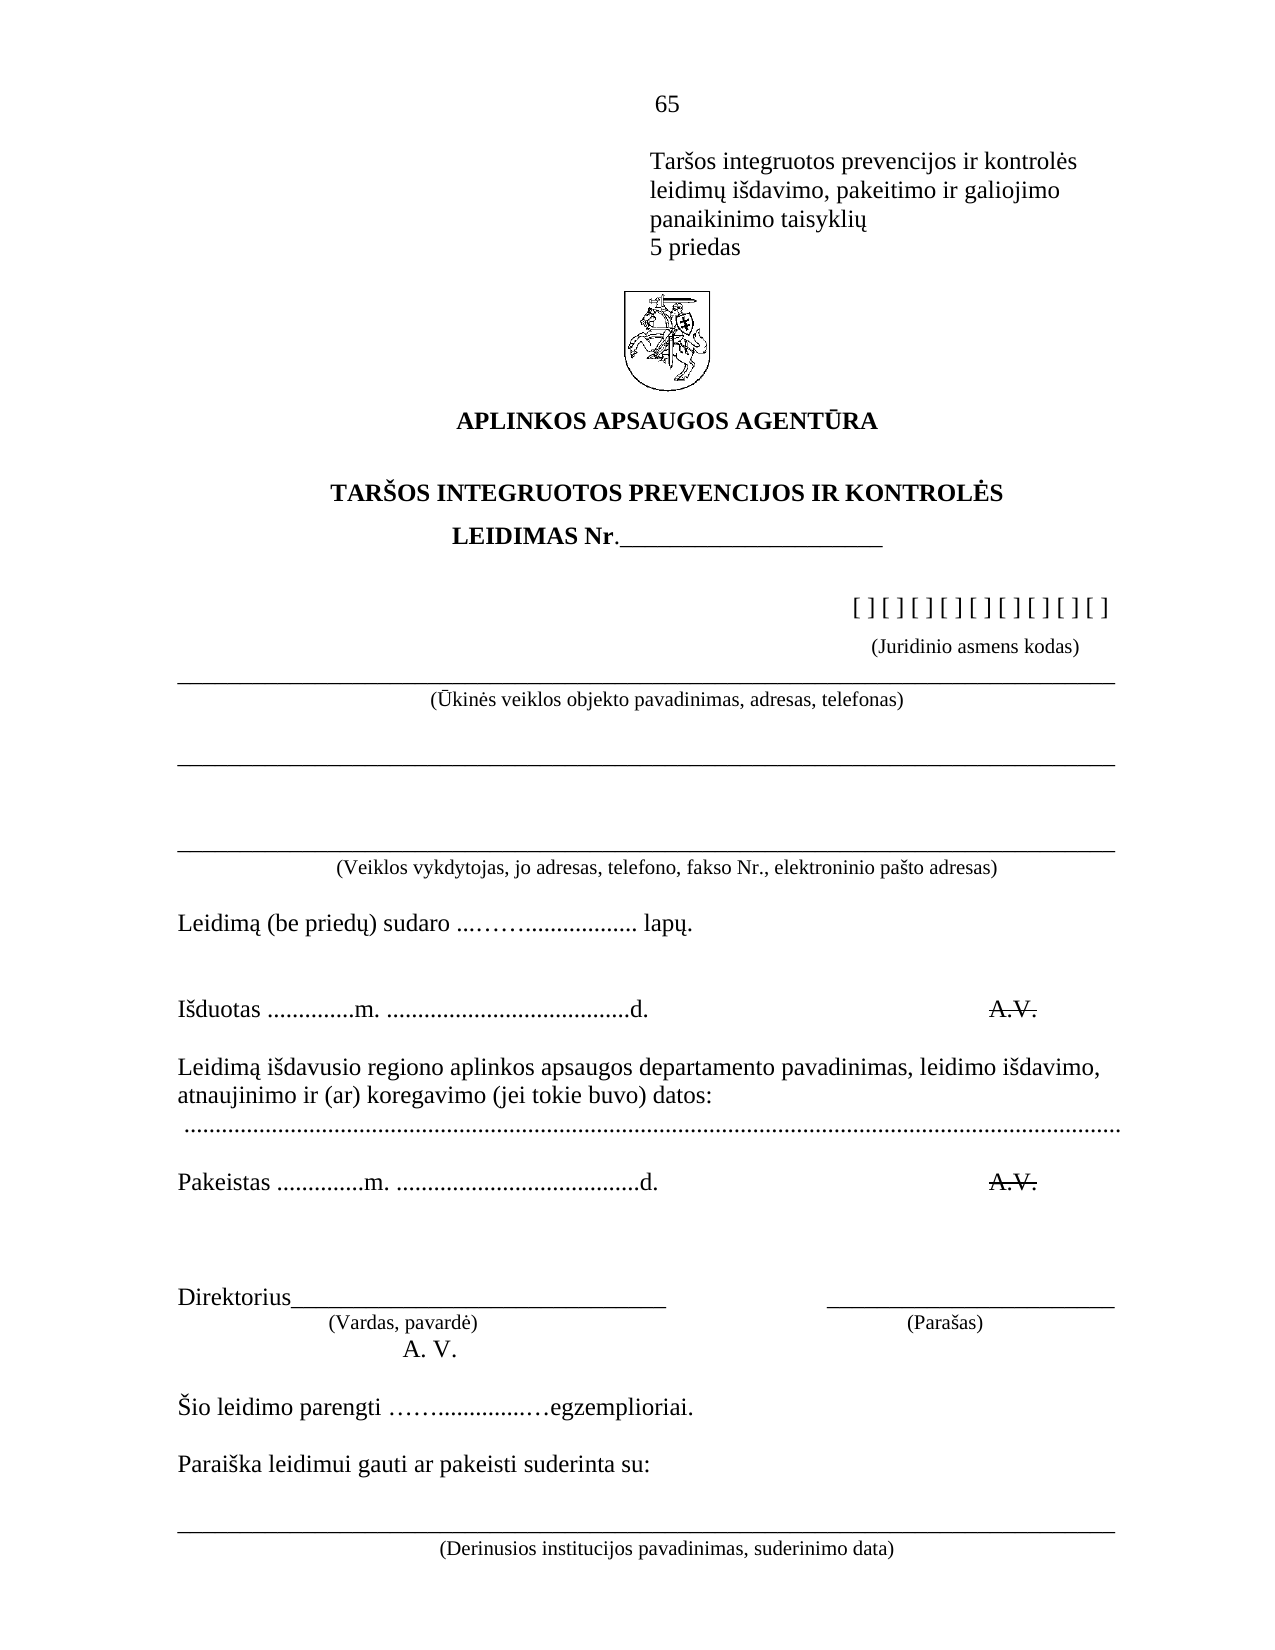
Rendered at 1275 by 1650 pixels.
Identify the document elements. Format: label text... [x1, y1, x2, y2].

text (Ūkinės veiklos objekto pavadinimas, adresas, telefonas) [177, 687, 1157, 711]
text [ ] [ ] [ ] [ ] [ ] [ ] [ ] [ ] [ ] [777, 583, 1157, 621]
text A. V. [177, 1334, 1157, 1363]
text ___________________________________________________________________________ [177, 740, 1157, 769]
text (Juridinio asmens kodas) [177, 621, 1157, 658]
text ...................................................................................................................................................... [177, 1109, 1157, 1138]
text (Vardas, pavardė) (Parašas) [177, 1310, 1157, 1334]
text 5 priedas [649, 232, 1157, 261]
text Direktorius______________________________ _______________________ [177, 1282, 1157, 1310]
text ___________________________________________________________________________ [177, 658, 1157, 687]
text TARŠOS INTEGRUOTOS PREVENCIJOS IR KONTROLĖS [177, 478, 1157, 507]
text LEIDIMAS Nr._____________________ [177, 521, 1157, 550]
text Taršos integruotos prevencijos ir kontrolės leidimų išdavimo, pakeitimo ir galiojimo panaikinimo taisyklių [649, 146, 1157, 232]
text Šio leidimo parengti ……..............…egzemplioriai. [177, 1392, 1157, 1421]
text ___________________________________________________________________________ [177, 1507, 1157, 1536]
text Leidimą (be priedų) sudaro ...…….................. lapų. [177, 908, 1157, 937]
text Paraiška leidimui gauti ar pakeisti suderinta su: [177, 1449, 1157, 1478]
text Pakeistas ..............m. .......................................d. A.V. [177, 1167, 1157, 1195]
text Leidimą išdavusio regiono aplinkos apsaugos departamento pavadinimas, leidimo išdavimo, atnaujinimo ir (ar) koregavimo (jei tokie buvo) datos: [177, 1052, 1157, 1109]
text Išduotas ..............m. .......................................d. A.V. [177, 994, 1157, 1023]
text (Veiklos vykdytojas, jo adresas, telefono, fakso Nr., elektroninio pašto adresas) [177, 855, 1157, 879]
text APLINKOS APSAUGOS AGENTŪRA [177, 406, 1157, 435]
text ___________________________________________________________________________ [177, 826, 1157, 855]
text (Derinusios institucijos pavadinimas, suderinimo data) [177, 1536, 1157, 1560]
